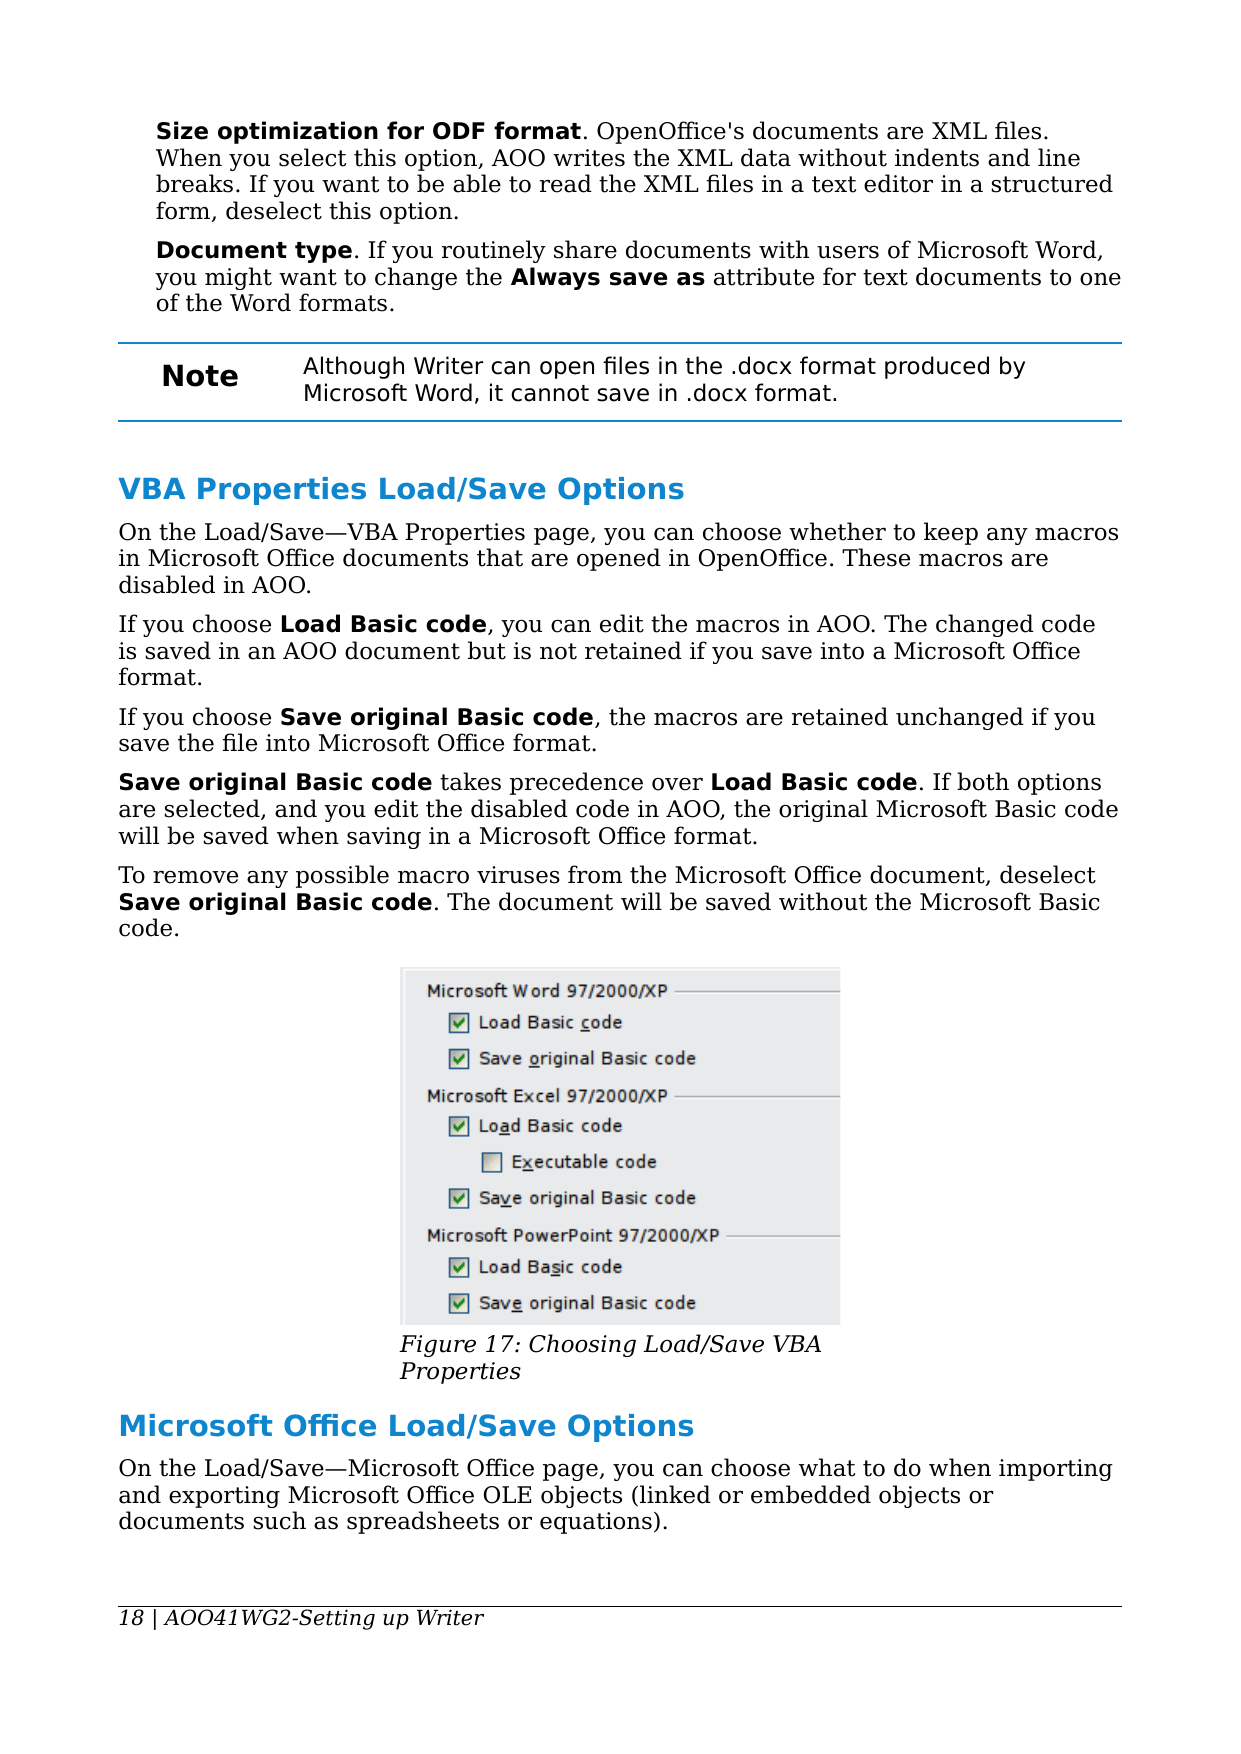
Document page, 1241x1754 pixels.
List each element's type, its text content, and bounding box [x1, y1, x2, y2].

text If you choose Load Basic code, you can edit the macros in AOO. The changed code is saved in an AOO document but is not retained if you save into a Microsoft Office format. [118, 611, 1122, 691]
text Document type. If you routinely share documents with users of Microsoft Word, you might want to change the Always save as attribute for text documents to one of the Word formats. [156, 237, 1122, 317]
text If you choose Save original Basic code, the macros are retained unchanged if you save the file into Microsoft Office format. [118, 704, 1122, 757]
text On the Load/Save—Microsoft Office page, you can choose what to do when importing and exporting Microsoft Office OLE objects (linked or embedded objects or documents such as spreadsheets or equations). [118, 1455, 1122, 1535]
subtitle Microsoft Office Load/Save Options [118, 1409, 1122, 1443]
text Figure 17: Choosing Load/Save VBA Properties [400, 1331, 840, 1384]
text Save original Basic code takes precedence over Load Basic code. If both options are selected, and you edit the disabled code in AOO, the original Microsoft Basic code will be saved when saving in a Microsoft Office format. [118, 769, 1122, 849]
picture [400, 967, 841, 1325]
subtitle VBA Properties Load/Save Options [118, 472, 1122, 506]
text On the Load/Save—VBA Properties page, you can choose whether to keep any macros in Microsoft Office documents that are opened in OpenOffice. These macros are disabled in AOO. [118, 519, 1122, 599]
text Size optimization for ODF format. OpenOffice's documents are XML files. When you select this option, AOO writes the XML data without indents and line breaks. If you want to be able to read the XML files in a text editor in a structured form, deselect this option. [156, 118, 1122, 225]
table_header Although Writer can open files in the .docx format produced by Microsoft Word, it cannot save in .docx format. [281, 344, 1122, 419]
text To remove any possible macro viruses from the Microsoft Office document, deselect Save original Basic code. The document will be saved without the Microsoft Basic code. [118, 862, 1122, 942]
table_header Note [118, 344, 281, 419]
